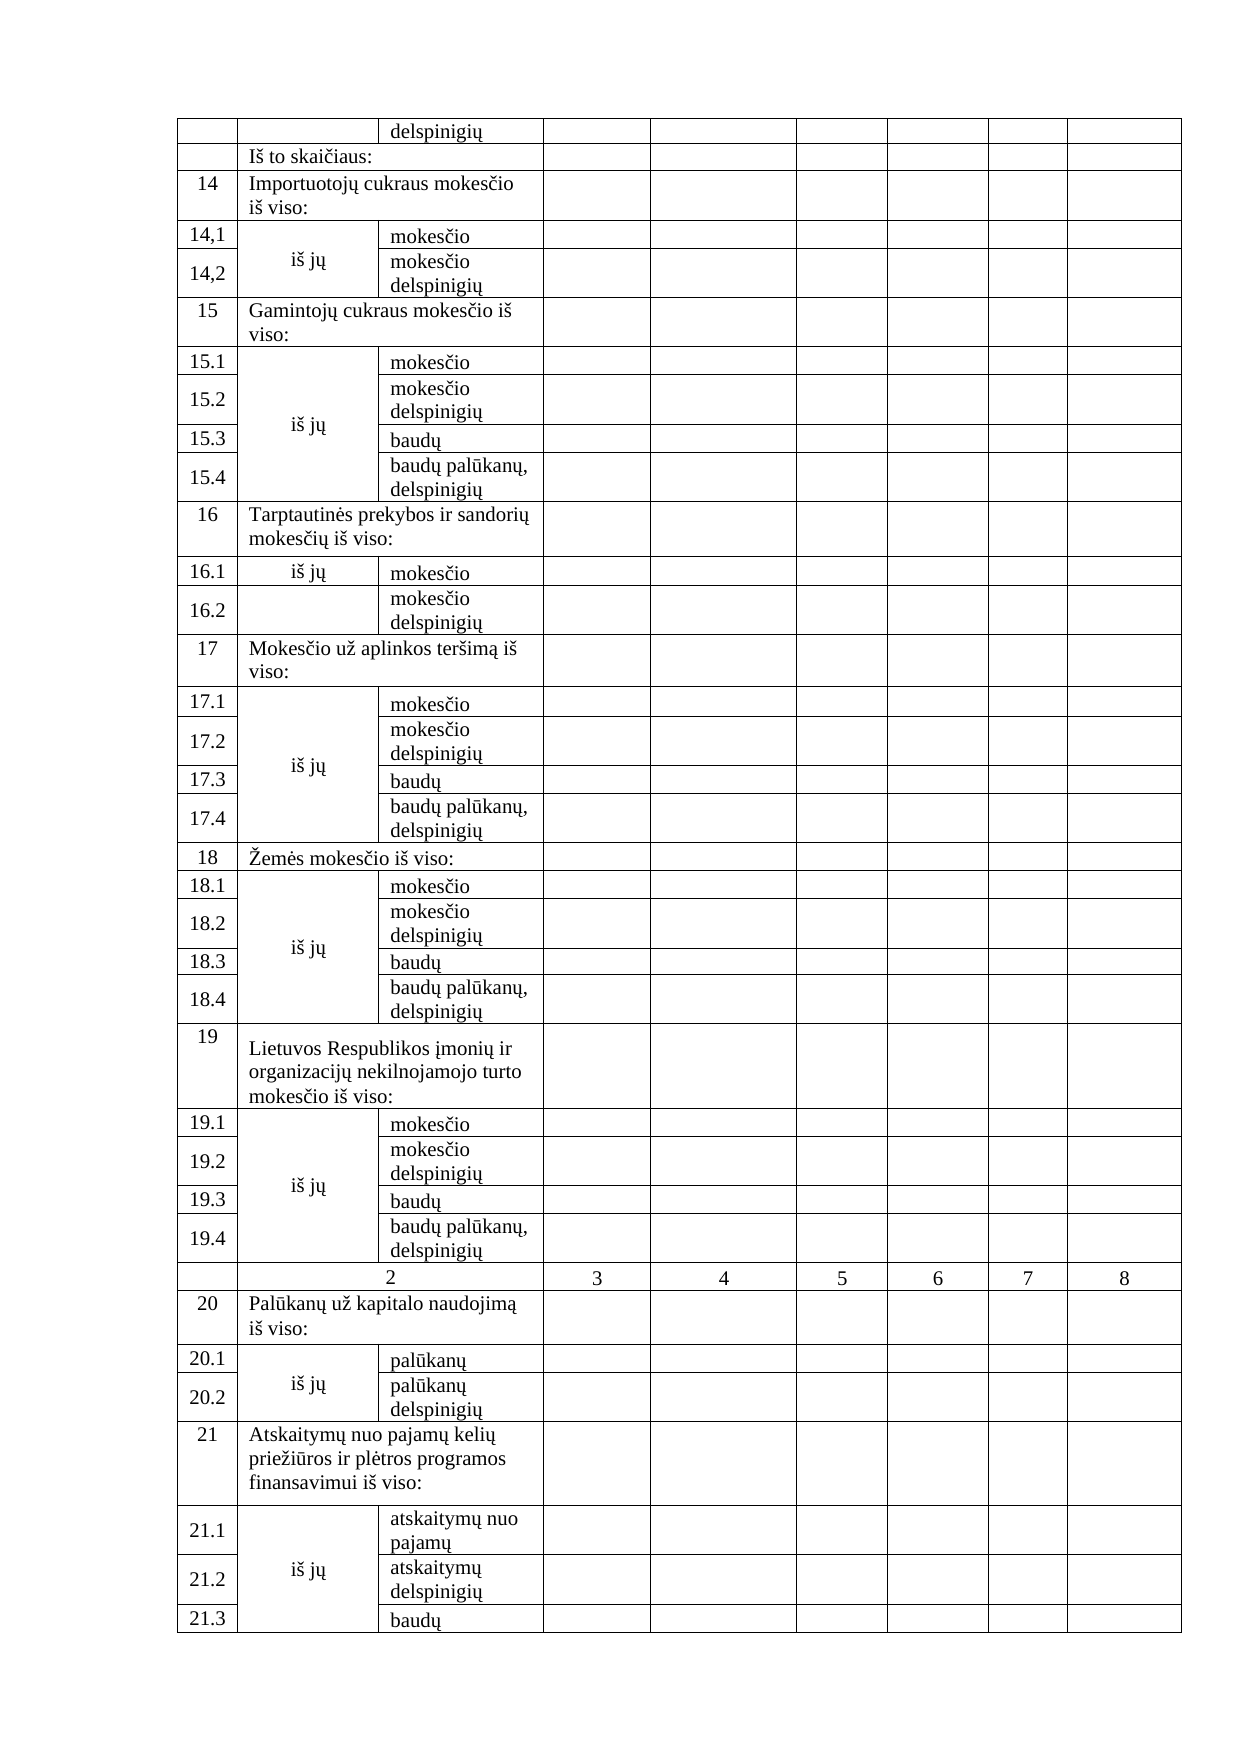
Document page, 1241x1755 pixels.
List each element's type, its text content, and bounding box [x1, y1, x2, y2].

table_cell [1068, 119, 1181, 143]
table_cell [238, 586, 378, 634]
table_cell [989, 794, 1067, 842]
table_cell 17 [178, 635, 237, 686]
table_cell [544, 453, 650, 501]
table_cell [651, 249, 796, 297]
table_cell [797, 249, 887, 297]
table_cell [544, 1214, 650, 1262]
table_cell 18.3 [178, 949, 237, 974]
table_cell [178, 1263, 237, 1290]
table_cell [544, 347, 650, 374]
table_cell 21 [178, 1422, 237, 1505]
table_cell 18 [178, 843, 237, 870]
table_cell [651, 298, 796, 346]
table_cell [651, 1605, 796, 1632]
table_cell [888, 635, 988, 686]
table_cell [544, 249, 650, 297]
table_cell [651, 221, 796, 248]
table_cell [989, 766, 1067, 793]
table_cell [888, 1555, 988, 1603]
table_cell 17.4 [178, 794, 237, 842]
table_cell palūkanų [379, 1345, 543, 1372]
table_cell [888, 221, 988, 248]
table_cell [888, 1214, 988, 1262]
table_cell [989, 975, 1067, 1023]
table_cell [888, 171, 988, 220]
table_cell [797, 1422, 887, 1449]
table_cell [651, 453, 796, 501]
table_cell [888, 347, 988, 374]
table_cell [651, 975, 796, 1023]
table_cell [989, 899, 1067, 947]
table_cell [797, 1214, 887, 1262]
table_cell [544, 1186, 650, 1213]
table_cell 2 [238, 1263, 543, 1290]
table_cell [989, 1345, 1067, 1372]
table_cell Lietuvos Respublikos įmonių ir organizacijų nekilnojamojo turto mokesčio iš viso: [238, 1024, 543, 1108]
table_cell [888, 557, 988, 585]
table_cell [1068, 899, 1181, 947]
table_cell [544, 221, 650, 248]
table_cell [651, 1024, 796, 1108]
table_cell [888, 586, 988, 634]
table_cell [989, 425, 1067, 452]
table_cell 14,1 [178, 221, 237, 248]
table_cell mokesčio delspinigių [379, 586, 543, 634]
table_cell [1068, 347, 1181, 374]
table_cell [544, 144, 650, 170]
table_cell [888, 144, 988, 170]
table_cell [797, 298, 887, 346]
table_cell [651, 425, 796, 452]
table_cell [888, 899, 988, 947]
table_cell 18.1 [178, 871, 237, 898]
table_cell [544, 1605, 650, 1632]
table_cell [797, 1555, 887, 1603]
table_cell baudų palūkanų, delspinigių [379, 794, 543, 842]
table_cell 21.1 [178, 1506, 237, 1554]
table_cell [544, 1109, 650, 1136]
table_cell Palūkanų už kapitalo naudojimą iš viso: [238, 1291, 543, 1343]
table_cell 19.2 [178, 1137, 237, 1185]
table_cell [797, 1024, 887, 1108]
table_cell [888, 1605, 988, 1632]
table_cell [651, 502, 796, 556]
table_cell 14,2 [178, 249, 237, 297]
table_cell [989, 119, 1067, 143]
table_cell [888, 502, 988, 556]
table_cell [797, 717, 887, 765]
table_cell [651, 586, 796, 634]
table_cell [888, 1373, 988, 1421]
table_cell Importuotojų cukraus mokesčio iš viso: [238, 171, 543, 220]
table_cell [888, 249, 988, 297]
table_cell [989, 871, 1067, 898]
table_cell 3 [544, 1263, 650, 1290]
table_cell 5 [797, 1263, 887, 1290]
table_cell 19.1 [178, 1109, 237, 1136]
table_cell [651, 635, 796, 686]
table_cell 15.4 [178, 453, 237, 501]
table_cell 6 [888, 1263, 988, 1290]
table_cell [1068, 949, 1181, 974]
table_cell [797, 502, 887, 556]
table_cell [888, 425, 988, 452]
table_cell [1068, 794, 1181, 842]
table_cell [651, 347, 796, 374]
table_cell [797, 1109, 887, 1136]
table_cell [544, 1449, 650, 1477]
table_cell [989, 249, 1067, 297]
table_cell [797, 843, 887, 870]
table_cell mokesčio [379, 347, 543, 374]
table_cell [888, 1477, 988, 1505]
table_cell Žemės mokesčio iš viso: [238, 843, 543, 870]
table_cell [1068, 843, 1181, 870]
table_cell iš jų [238, 1109, 378, 1262]
table_cell [1068, 871, 1181, 898]
table_cell 20.1 [178, 1345, 237, 1372]
table_cell [651, 1373, 796, 1421]
table_cell [1068, 1345, 1181, 1372]
table_cell Atskaitymų nuo pajamų kelių priežiūros ir plėtros programos finansavimui iš viso: [238, 1422, 543, 1505]
table_cell [797, 1449, 887, 1477]
table_cell [544, 843, 650, 870]
table_cell [1068, 1024, 1181, 1108]
table_cell [989, 1214, 1067, 1262]
table_cell [1068, 1555, 1181, 1603]
table_cell delspinigių [379, 119, 543, 143]
table_cell [797, 1186, 887, 1213]
table_cell mokesčio [379, 1109, 543, 1136]
table_cell [989, 1605, 1067, 1632]
table_cell [989, 1137, 1067, 1185]
table_cell [1068, 375, 1181, 423]
table_cell [1068, 635, 1181, 686]
table_cell 17.3 [178, 766, 237, 793]
table_cell [651, 375, 796, 423]
table_cell [1068, 1109, 1181, 1136]
table_cell [989, 502, 1067, 556]
table_cell [797, 144, 887, 170]
table_cell iš jų [238, 1345, 378, 1421]
table_cell mokesčio [379, 221, 543, 248]
table_cell [797, 453, 887, 501]
table_cell baudų [379, 1605, 543, 1632]
table_cell [989, 144, 1067, 170]
table_cell [544, 1477, 650, 1505]
table_cell [888, 1422, 988, 1449]
table_cell atskaitymų delspinigių [379, 1555, 543, 1603]
table_cell [1068, 425, 1181, 452]
table_cell [1068, 221, 1181, 248]
table_cell [989, 557, 1067, 585]
table_cell [888, 298, 988, 346]
table_cell [1068, 586, 1181, 634]
table_cell Mokesčio už aplinkos teršimą iš viso: [238, 635, 543, 686]
table_cell [651, 1506, 796, 1554]
table_cell [651, 794, 796, 842]
table_cell [888, 1291, 988, 1343]
table_cell [651, 144, 796, 170]
table_cell [989, 1024, 1067, 1108]
table_cell [651, 1214, 796, 1262]
table_cell [651, 899, 796, 947]
table_cell [888, 1186, 988, 1213]
table_cell [651, 1555, 796, 1603]
table_cell [888, 975, 988, 1023]
table_cell [1068, 717, 1181, 765]
table_cell [651, 1345, 796, 1372]
table_cell [888, 717, 988, 765]
table_cell [797, 425, 887, 452]
table_cell [888, 1137, 988, 1185]
table_cell [1068, 249, 1181, 297]
table_cell [178, 119, 237, 143]
table_cell [797, 871, 887, 898]
table_cell [797, 949, 887, 974]
table_cell [888, 1506, 988, 1554]
table_cell [1068, 1137, 1181, 1185]
table_cell 15 [178, 298, 237, 346]
table_cell [651, 1422, 796, 1449]
table_cell baudų palūkanų, delspinigių [379, 453, 543, 501]
table_cell [888, 375, 988, 423]
table_cell [797, 687, 887, 716]
table_cell [888, 1109, 988, 1136]
table_cell iš jų [238, 871, 378, 1023]
table_cell [651, 871, 796, 898]
table_cell [989, 1186, 1067, 1213]
table_cell [651, 1291, 796, 1343]
table_cell [989, 453, 1067, 501]
table_cell [544, 586, 650, 634]
table_cell baudų [379, 1186, 543, 1213]
table_cell iš jų [238, 687, 378, 842]
table_cell baudų palūkanų, delspinigių [379, 1214, 543, 1262]
table_cell [651, 843, 796, 870]
table_cell [989, 298, 1067, 346]
table_cell [1068, 1214, 1181, 1262]
table_cell Tarptautinės prekybos ir sandorių mokesčių iš viso: [238, 502, 543, 556]
table_cell [989, 1109, 1067, 1136]
table_cell 4 [651, 1263, 796, 1290]
table_cell 20 [178, 1291, 237, 1343]
table_cell [651, 1186, 796, 1213]
table_cell palūkanų delspinigių [379, 1373, 543, 1421]
table_cell [797, 975, 887, 1023]
table_cell [651, 687, 796, 716]
table_cell [989, 1555, 1067, 1603]
table_cell 20.2 [178, 1373, 237, 1421]
table_cell [544, 1373, 650, 1421]
table_cell [797, 171, 887, 220]
table_cell [888, 794, 988, 842]
table_cell [651, 1109, 796, 1136]
table_cell [797, 1373, 887, 1421]
table_cell [989, 843, 1067, 870]
table_cell [989, 635, 1067, 686]
table_cell iš jų [238, 557, 378, 585]
table_cell iš jų [238, 221, 378, 297]
table_cell [989, 375, 1067, 423]
table_cell [797, 221, 887, 248]
table_cell [1068, 1186, 1181, 1213]
table_cell [544, 1024, 650, 1108]
table_cell [544, 687, 650, 716]
table_cell [651, 119, 796, 143]
table_cell [544, 502, 650, 556]
table_cell Iš to skaičiaus: [238, 144, 543, 170]
table_cell [178, 144, 237, 170]
table_cell [1068, 453, 1181, 501]
table_cell baudų palūkanų, delspinigių [379, 975, 543, 1023]
table_cell [651, 1449, 796, 1477]
table_cell [544, 949, 650, 974]
table_cell [797, 119, 887, 143]
table_cell 16.1 [178, 557, 237, 585]
table_cell [989, 171, 1067, 220]
table_cell [989, 949, 1067, 974]
table_cell [544, 298, 650, 346]
table_cell [989, 1506, 1067, 1554]
table_cell 15.3 [178, 425, 237, 452]
table_cell [797, 1605, 887, 1632]
table_cell [651, 766, 796, 793]
table_cell [544, 1555, 650, 1603]
table_cell baudų [379, 766, 543, 793]
table_cell Gamintojų cukraus mokesčio iš viso: [238, 298, 543, 346]
table_cell baudų [379, 949, 543, 974]
table_cell mokesčio [379, 871, 543, 898]
table_cell [989, 347, 1067, 374]
table_cell [651, 949, 796, 974]
table_cell [989, 221, 1067, 248]
table_cell baudų [379, 425, 543, 452]
table_cell [888, 871, 988, 898]
table_cell [1068, 1449, 1181, 1477]
table_cell [797, 1506, 887, 1554]
table_cell [797, 794, 887, 842]
table_cell [797, 1345, 887, 1372]
table_cell [238, 119, 378, 143]
table_cell [989, 1449, 1067, 1477]
table_cell 15.1 [178, 347, 237, 374]
table_cell [1068, 144, 1181, 170]
table_cell [1068, 298, 1181, 346]
table_cell mokesčio delspinigių [379, 249, 543, 297]
table_cell 16.2 [178, 586, 237, 634]
table_cell [797, 375, 887, 423]
table_cell [797, 586, 887, 634]
table_cell 21.3 [178, 1605, 237, 1632]
table_cell mokesčio delspinigių [379, 717, 543, 765]
table_cell [989, 1477, 1067, 1505]
table_cell [544, 171, 650, 220]
table_cell 19.4 [178, 1214, 237, 1262]
table_cell [544, 1291, 650, 1343]
table_cell iš jų [238, 347, 378, 501]
table_cell [544, 557, 650, 585]
table_cell [797, 347, 887, 374]
table_cell atskaitymų nuo pajamų [379, 1506, 543, 1554]
table_cell [544, 119, 650, 143]
table_cell [888, 453, 988, 501]
table_cell mokesčio [379, 557, 543, 585]
table_cell [651, 1477, 796, 1505]
table_cell [544, 975, 650, 1023]
table_cell 17.2 [178, 717, 237, 765]
table_cell [544, 1345, 650, 1372]
table_cell 14 [178, 171, 237, 220]
table_cell 15.2 [178, 375, 237, 423]
table_cell 19 [178, 1024, 237, 1108]
table_cell 18.4 [178, 975, 237, 1023]
table_cell 7 [989, 1263, 1067, 1290]
table_cell [888, 1449, 988, 1477]
table_cell [888, 119, 988, 143]
table_cell [544, 794, 650, 842]
table_cell [989, 586, 1067, 634]
table_cell [544, 717, 650, 765]
table_cell [1068, 502, 1181, 556]
table_cell [544, 1137, 650, 1185]
table_cell [989, 1373, 1067, 1421]
table_cell 19.3 [178, 1186, 237, 1213]
table_cell [1068, 171, 1181, 220]
table_cell [989, 1291, 1067, 1343]
table_cell 18.2 [178, 899, 237, 947]
table_cell [1068, 1291, 1181, 1343]
table_cell [1068, 1373, 1181, 1421]
table_cell 8 [1068, 1263, 1181, 1290]
table_cell [544, 871, 650, 898]
table_cell [544, 425, 650, 452]
table_cell 16 [178, 502, 237, 556]
table_cell mokesčio delspinigių [379, 1137, 543, 1185]
table_cell [544, 635, 650, 686]
table_cell [544, 1506, 650, 1554]
table_cell mokesčio delspinigių [379, 375, 543, 423]
table_cell [1068, 687, 1181, 716]
table_cell mokesčio [379, 687, 543, 716]
table_cell [544, 899, 650, 947]
table_cell [1068, 1506, 1181, 1554]
table_cell [888, 1024, 988, 1108]
table_cell [797, 635, 887, 686]
table_cell mokesčio delspinigių [379, 899, 543, 947]
table_cell [989, 1422, 1067, 1449]
table_cell 21.2 [178, 1555, 237, 1603]
table_cell iš jų [238, 1506, 378, 1632]
table_cell [1068, 1477, 1181, 1505]
table_cell [1068, 1422, 1181, 1449]
table_cell [1068, 766, 1181, 793]
table_cell [797, 899, 887, 947]
table_cell [797, 1137, 887, 1185]
table_cell [651, 1137, 796, 1185]
table_cell [888, 843, 988, 870]
table_cell [989, 687, 1067, 716]
table_cell [797, 557, 887, 585]
table_cell [797, 766, 887, 793]
table_cell [989, 717, 1067, 765]
table_cell [1068, 1605, 1181, 1632]
table_cell [1068, 557, 1181, 585]
table_cell [888, 949, 988, 974]
table_cell [651, 171, 796, 220]
table_cell [888, 1345, 988, 1372]
table_cell [888, 687, 988, 716]
table_cell [651, 557, 796, 585]
table_cell [797, 1477, 887, 1505]
table_cell 17.1 [178, 687, 237, 716]
table_cell [797, 1291, 887, 1343]
table_cell [651, 717, 796, 765]
table_cell [544, 766, 650, 793]
table_cell [544, 1422, 650, 1449]
table_cell [544, 375, 650, 423]
table_cell [888, 766, 988, 793]
table_cell [1068, 975, 1181, 1023]
